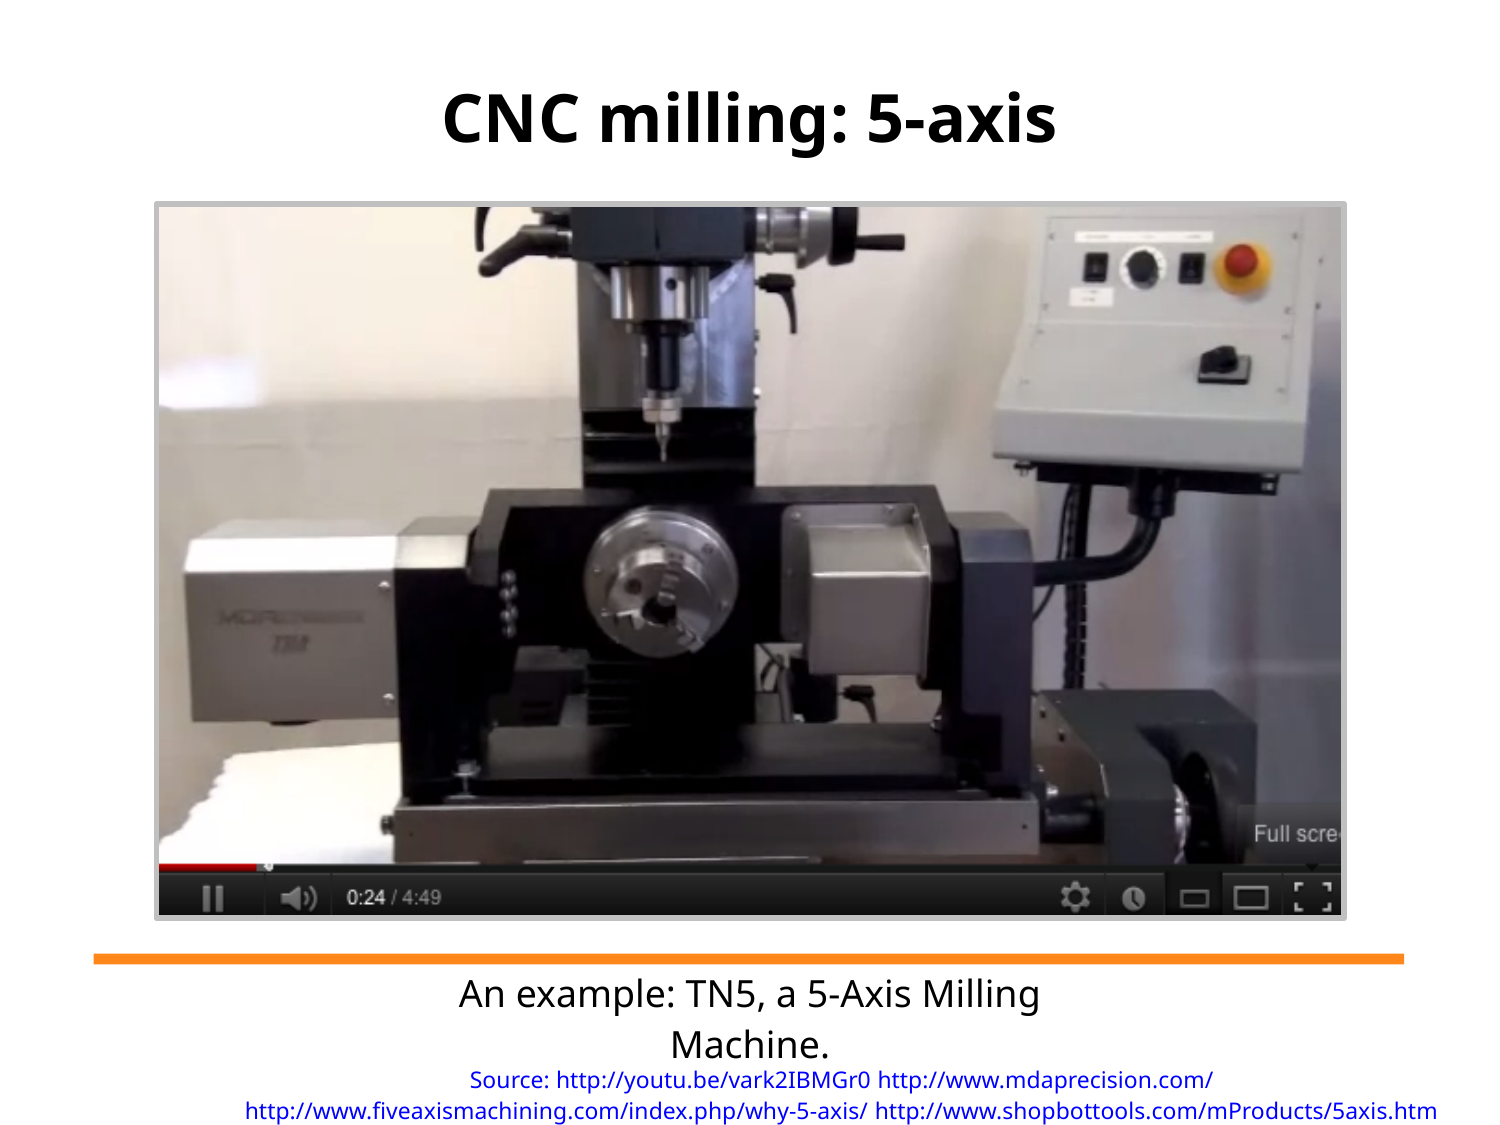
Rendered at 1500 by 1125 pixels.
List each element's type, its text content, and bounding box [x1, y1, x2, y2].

picture [688, 1036, 696, 1056]
picture [708, 1048, 718, 1056]
picture [676, 1037, 684, 1056]
title CNC milling: 5-axis [75, 44, 1426, 188]
picture [781, 1040, 792, 1056]
text_box An example: TN5, a 5-Axis Milling Machine. [362, 960, 1138, 1020]
picture [804, 1040, 814, 1046]
picture [1270, 1108, 1275, 1118]
picture [0, 0, 1500, 1125]
text_box Source: http://youtu.be/vark2IBMGr0 http://www.mdaprecision.com/ http://www.fiveaxismachining.com/index.php/why-5-axis/ http://www.shopbottools.com/mProducts/5axis.htm [230, 1056, 1270, 1125]
picture [748, 1040, 759, 1056]
